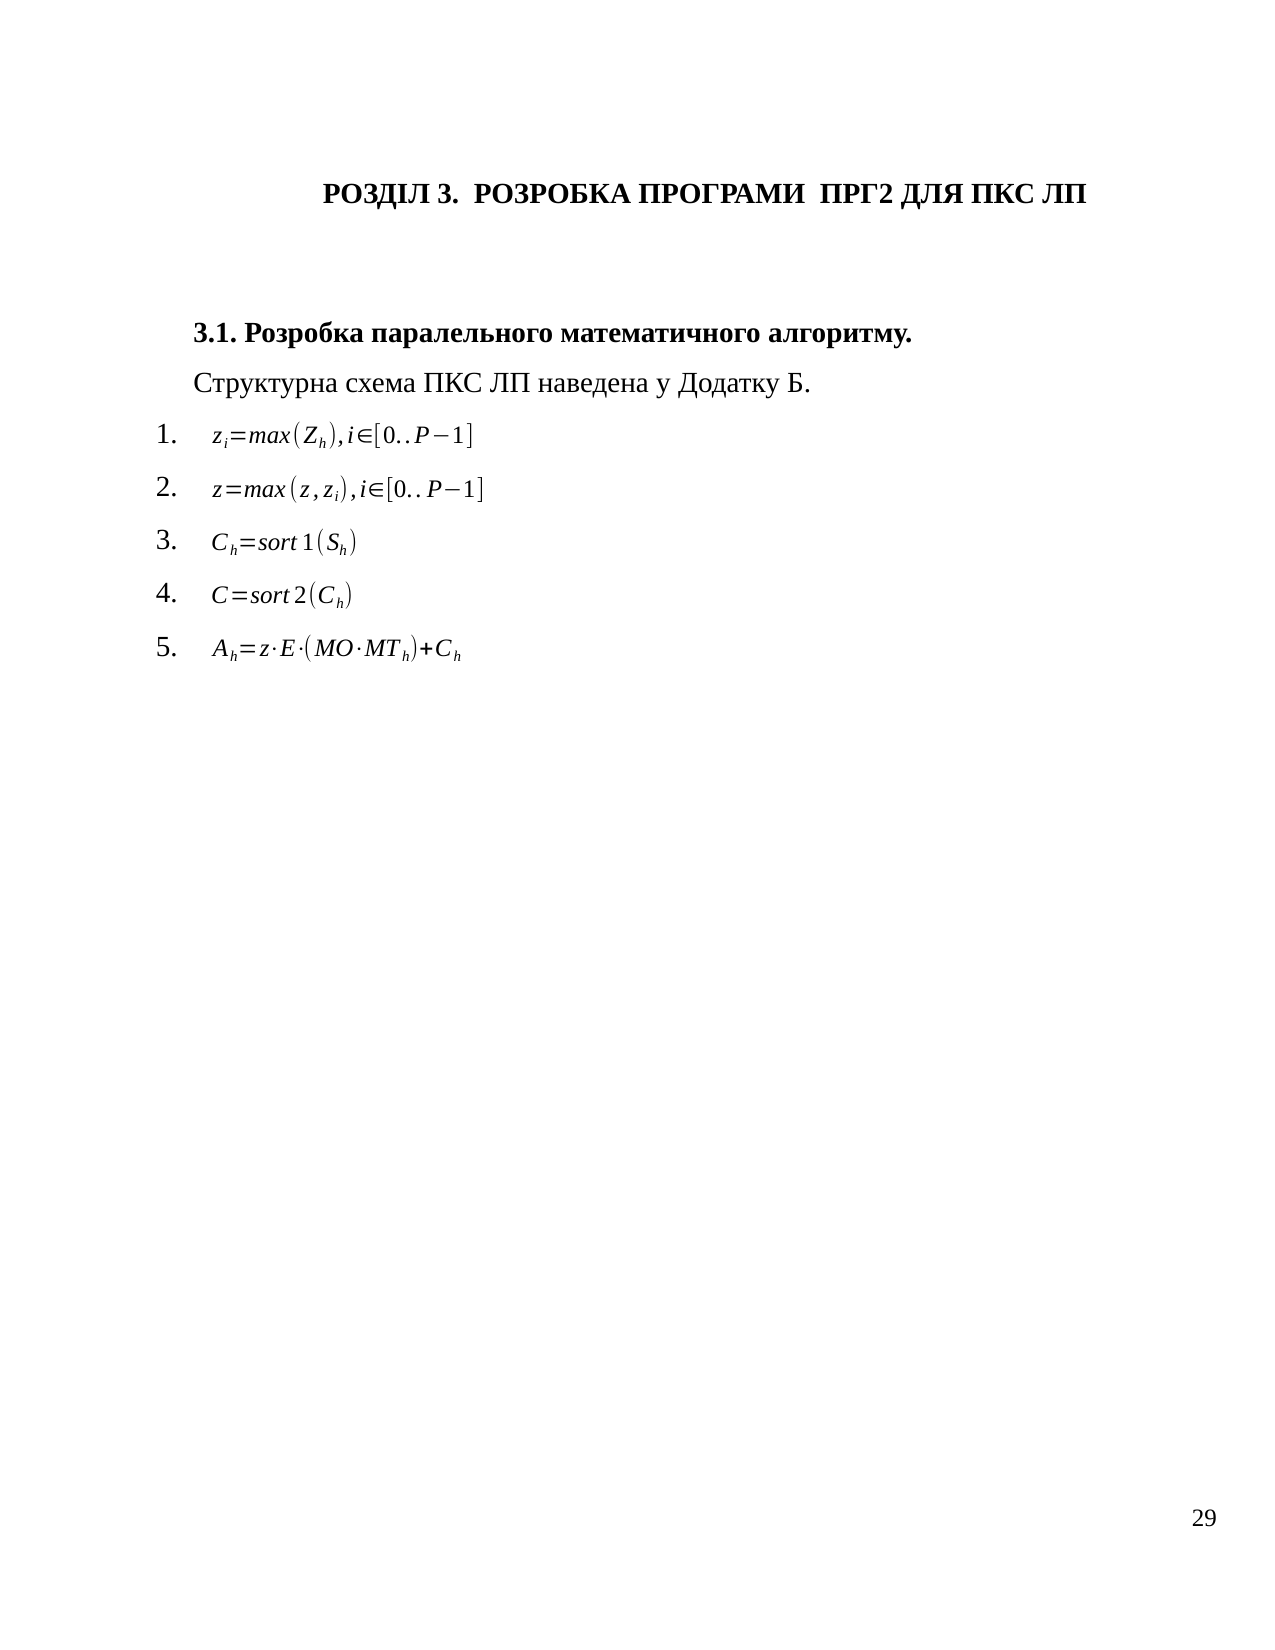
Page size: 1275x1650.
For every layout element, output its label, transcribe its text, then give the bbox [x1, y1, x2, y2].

title РОЗДІЛ 3. РОЗРОБКА ПРОГРАМИ ПРГ2 ДЛЯ ПКС ЛП [118, 176, 1216, 210]
text Структурна схема ПКС ЛП наведена у Додатку Б. [118, 366, 1216, 399]
text 3.1. Розробка паралельного математичного алгоритму. [118, 315, 1216, 349]
